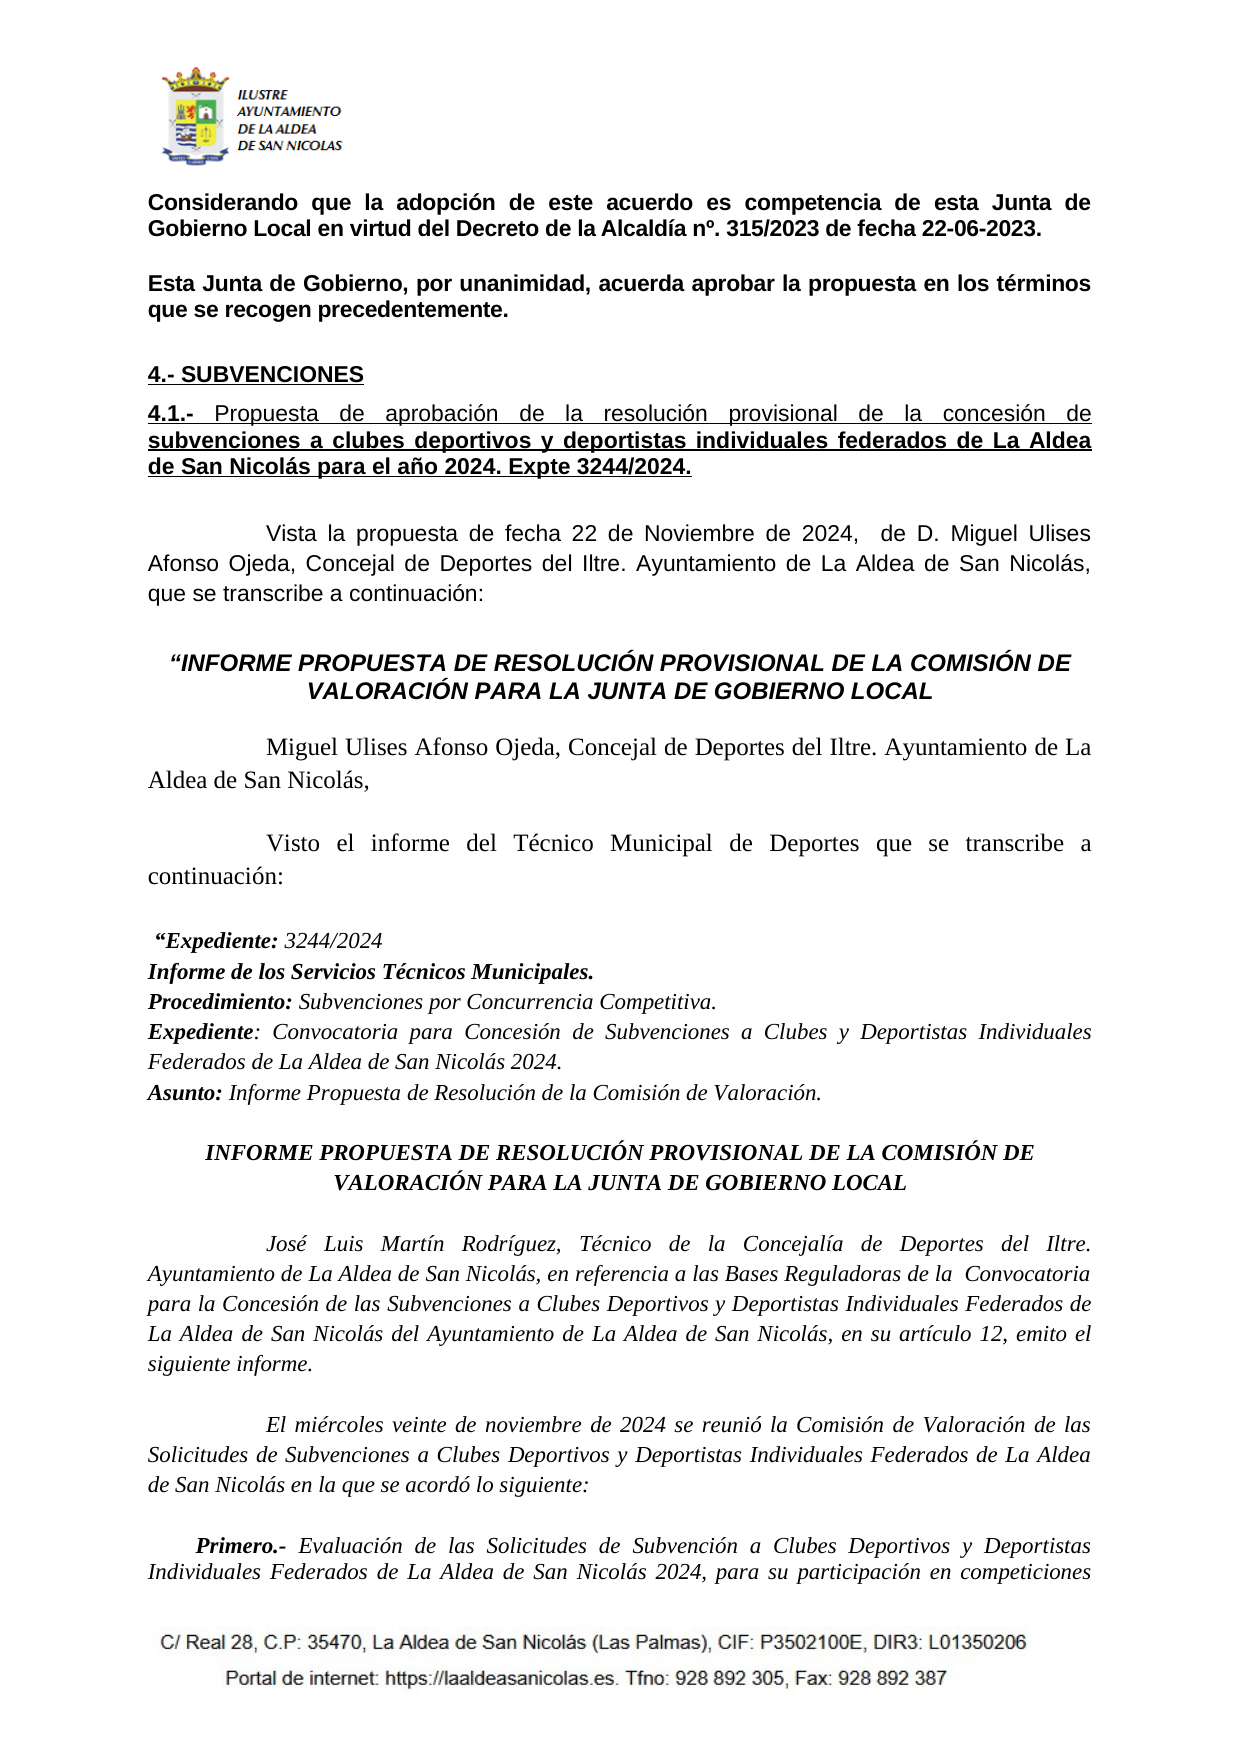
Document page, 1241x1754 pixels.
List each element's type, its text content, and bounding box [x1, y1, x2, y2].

text Procedimiento: Subvenciones por Concurrencia Competitiva. [148, 988, 1093, 1014]
text Considerando que la adopción de este acuerdo es competencia de esta Junta de Gobierno Local en virtud del Decreto de la Alcaldía nº. 315/2023 de fecha 22-06-2023. [148, 188, 1093, 241]
text Miguel Ulises Afonso Ojeda, Concejal de Deportes del Iltre. Ayuntamiento de La Aldea de San Nicolás, [148, 732, 1093, 793]
picture [148, 59, 358, 173]
text Primero.- Evaluación de las Solicitudes de Subvención a Clubes Deportivos y Deportistas Individuales Federados de La Aldea de San Nicolás 2024, para su participación en competiciones [148, 1532, 1093, 1584]
picture [148, 1626, 1034, 1694]
text 4.- SUBVENCIONES [148, 361, 1093, 388]
text Vista la propuesta de fecha 22 de Noviembre de 2024, de D. Miguel Ulises Afonso Ojeda, Concejal de Deportes del Iltre. Ayuntamiento de La Aldea de San Nicolás, que se transcribe a continuación: [148, 519, 1093, 606]
text 4.1.- Propuesta de aprobación de la resolución provisional de la concesión de subvenciones a clubes deportivos y deportistas individuales federados de La Aldea de San Nicolás para el año 2024. Expte 3244/2024. [148, 400, 1093, 479]
text Esta Junta de Gobierno, por unanimidad, acuerda aprobar la propuesta en los términos que se recogen precedentemente. [148, 270, 1093, 323]
text “Expediente: 3244/2024 [148, 927, 1093, 953]
text Visto el informe del Técnico Municipal de Deportes que se transcribe a continuación: [148, 828, 1093, 890]
text “INFORME PROPUESTA DE RESOLUCIÓN PROVISIONAL DE LA COMISIÓN DE VALORACIÓN PARA LA JUNTA DE GOBIERNO LOCAL [148, 649, 1093, 704]
text Expediente: Convocatoria para Concesión de Subvenciones a Clubes y Deportistas Individuales Federados de La Aldea de San Nicolás 2024. [148, 1018, 1093, 1075]
text Informe de los Servicios Técnicos Municipales. [148, 958, 1093, 984]
text Asunto: Informe Propuesta de Resolución de la Comisión de Valoración. [148, 1078, 1093, 1105]
text INFORME PROPUESTA DE RESOLUCIÓN PROVISIONAL DE LA COMISIÓN DE VALORACIÓN PARA LA JUNTA DE GOBIERNO LOCAL [148, 1139, 1093, 1196]
text El miércoles veinte de noviembre de 2024 se reunió la Comisión de Valoración de las Solicitudes de Subvenciones a Clubes Deportivos y Deportistas Individuales Federados de La Aldea de San Nicolás en la que se acordó lo siguiente: [148, 1411, 1093, 1498]
text José Luis Martín Rodríguez, Técnico de la Concejalía de Deportes del Iltre. Ayuntamiento de La Aldea de San Nicolás, en referencia a las Bases Reguladoras de la Convocatoria para la Concesión de las Subvenciones a Clubes Deportivos y Deportistas Individuales Federados de La Aldea de San Nicolás del Ayuntamiento de La Aldea de San Nicolás, en su artículo 12, emito el siguiente informe. [148, 1229, 1093, 1377]
